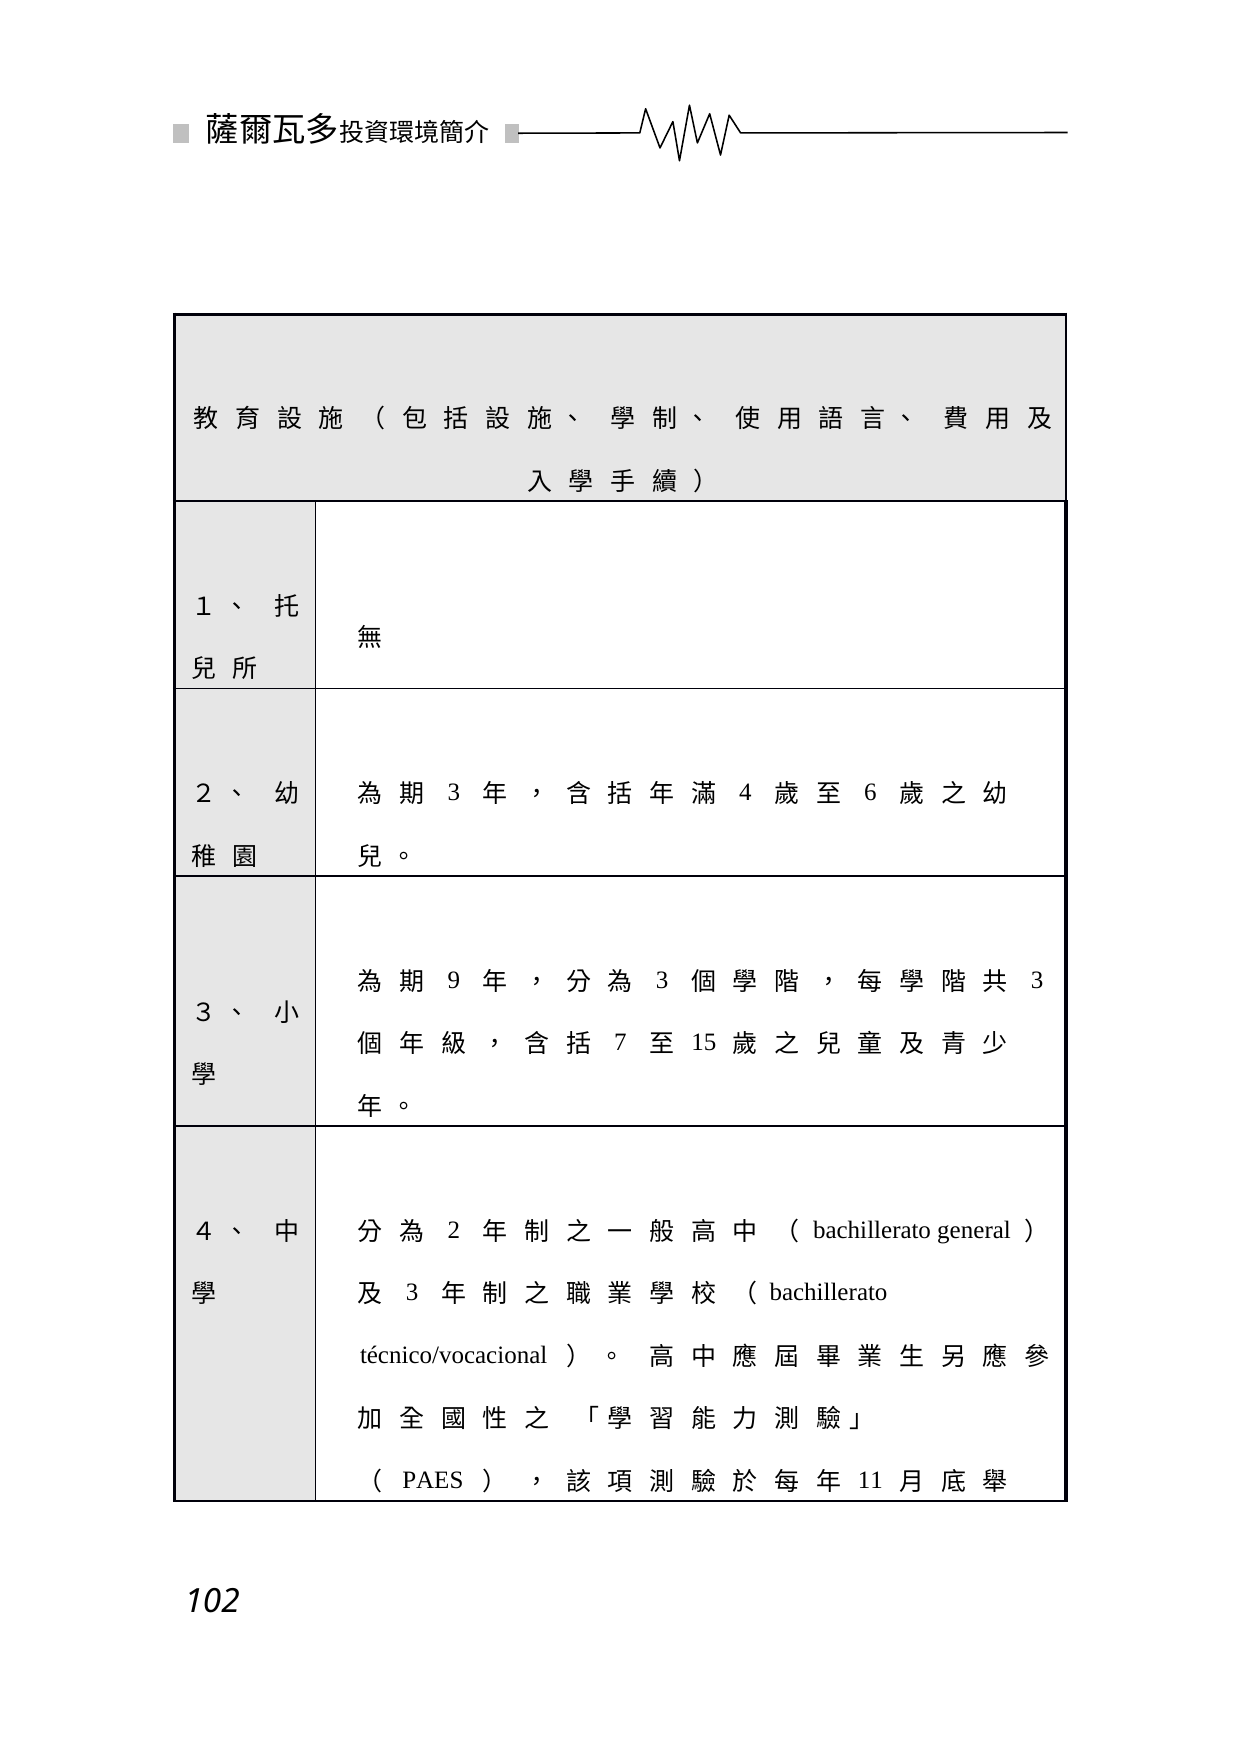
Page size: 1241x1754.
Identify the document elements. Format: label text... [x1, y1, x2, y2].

table_cell ２、幼稚園 [176, 689, 315, 875]
table_cell 分為2年制之一般高中（bachillerato general）及3年制之職業學校（bachillerato técnico/vocacional）。高中應屆畢業生另應參加全國性之「學習能力測驗」（PAES），該項測驗於每年11月底舉 [316, 1127, 1064, 1500]
table_cell 無 [316, 502, 1064, 688]
table_cell ３、小學 [176, 877, 315, 1125]
table_header 教育設施（包括設施、學制、使用語言、費用及入學手續） [176, 316, 1065, 500]
table_cell 為期3年，含括年滿4歲至6歲之幼兒。 [316, 689, 1064, 875]
table_cell 為期9年，分為3個學階，每學階共3個年級，含括7至15歲之兒童及青少年。 [316, 877, 1064, 1125]
table_cell ４、中學 [176, 1127, 315, 1500]
table_cell １、托兒所 [176, 502, 315, 688]
